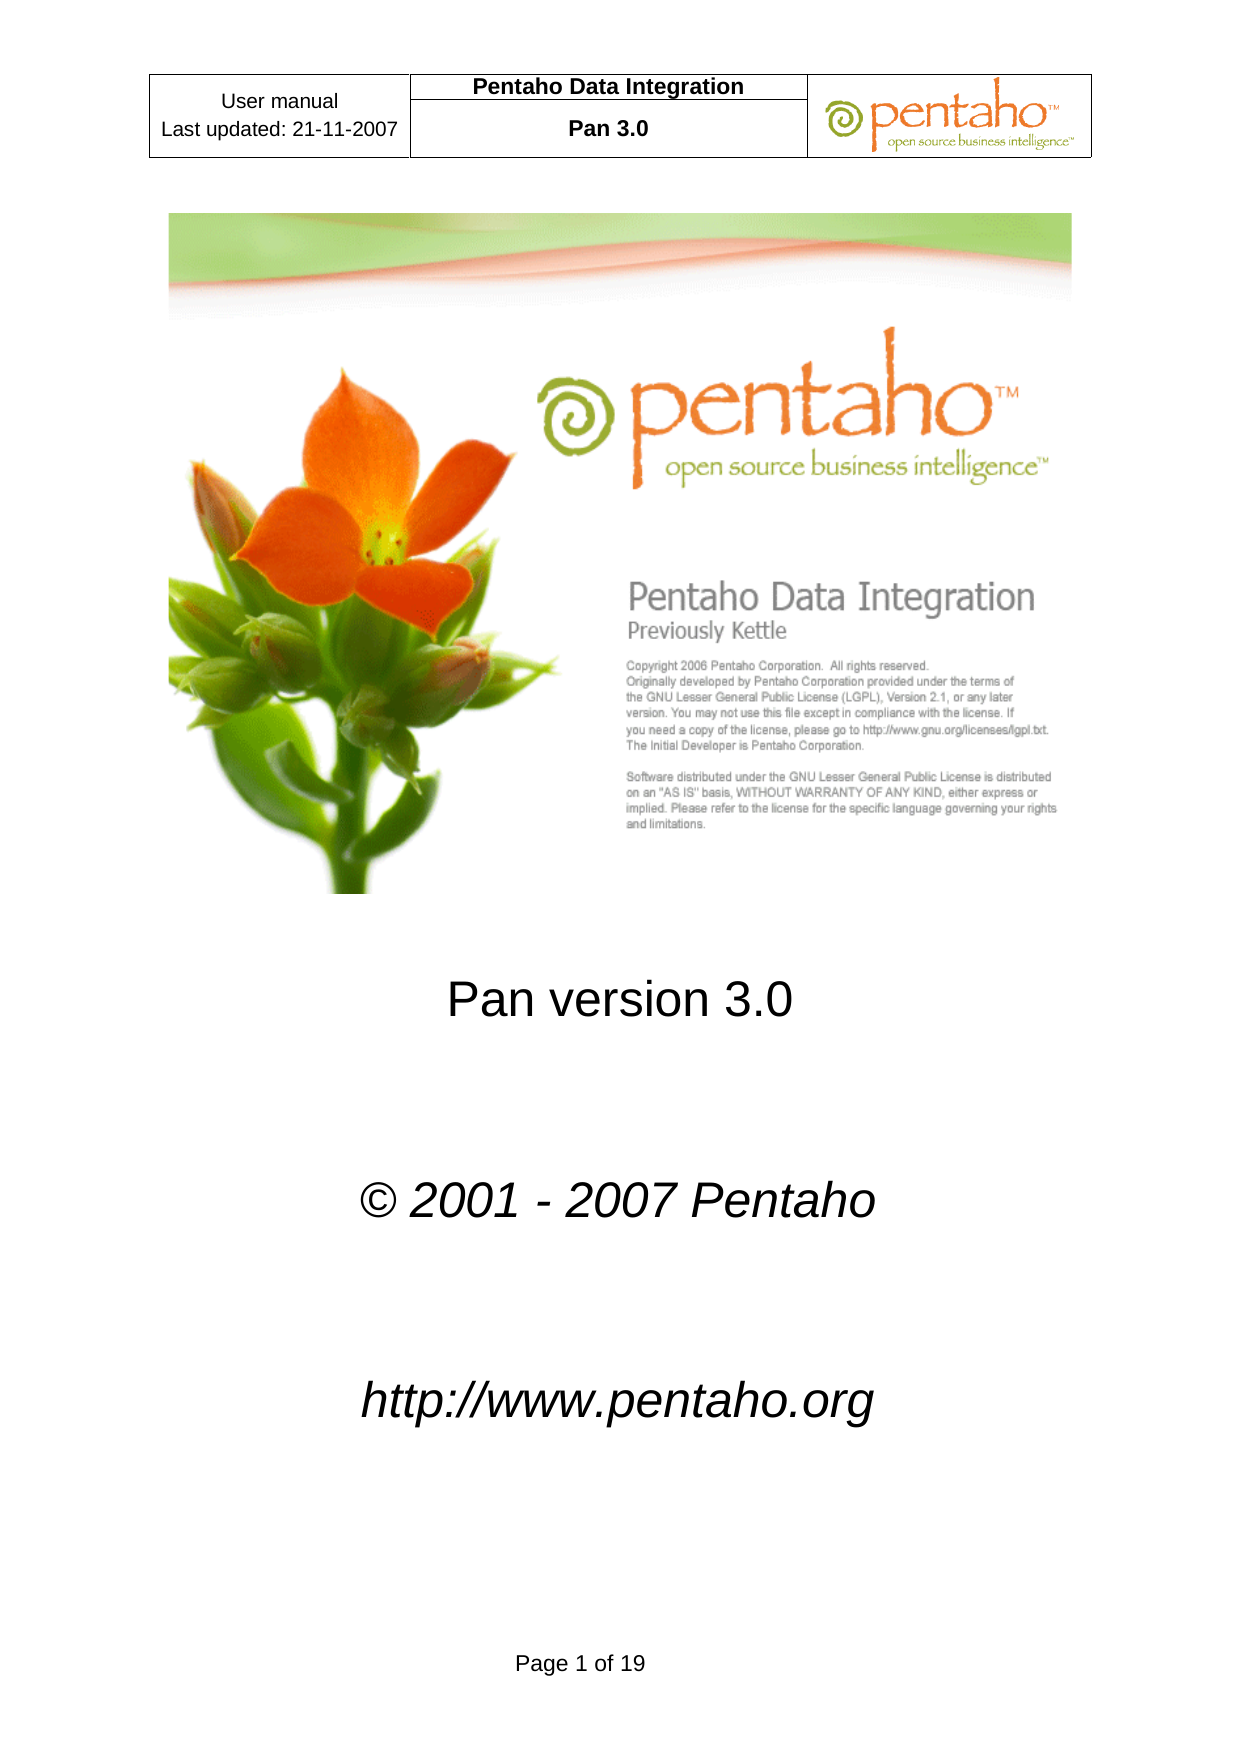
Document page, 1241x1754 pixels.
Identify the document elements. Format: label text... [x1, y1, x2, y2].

text © 2001 - 2007 Pentaho [148, 1172, 1092, 1228]
picture [168, 213, 1072, 894]
text http://www.pentaho.org [148, 1372, 1092, 1428]
text Pan version 3.0 [148, 971, 1092, 1027]
